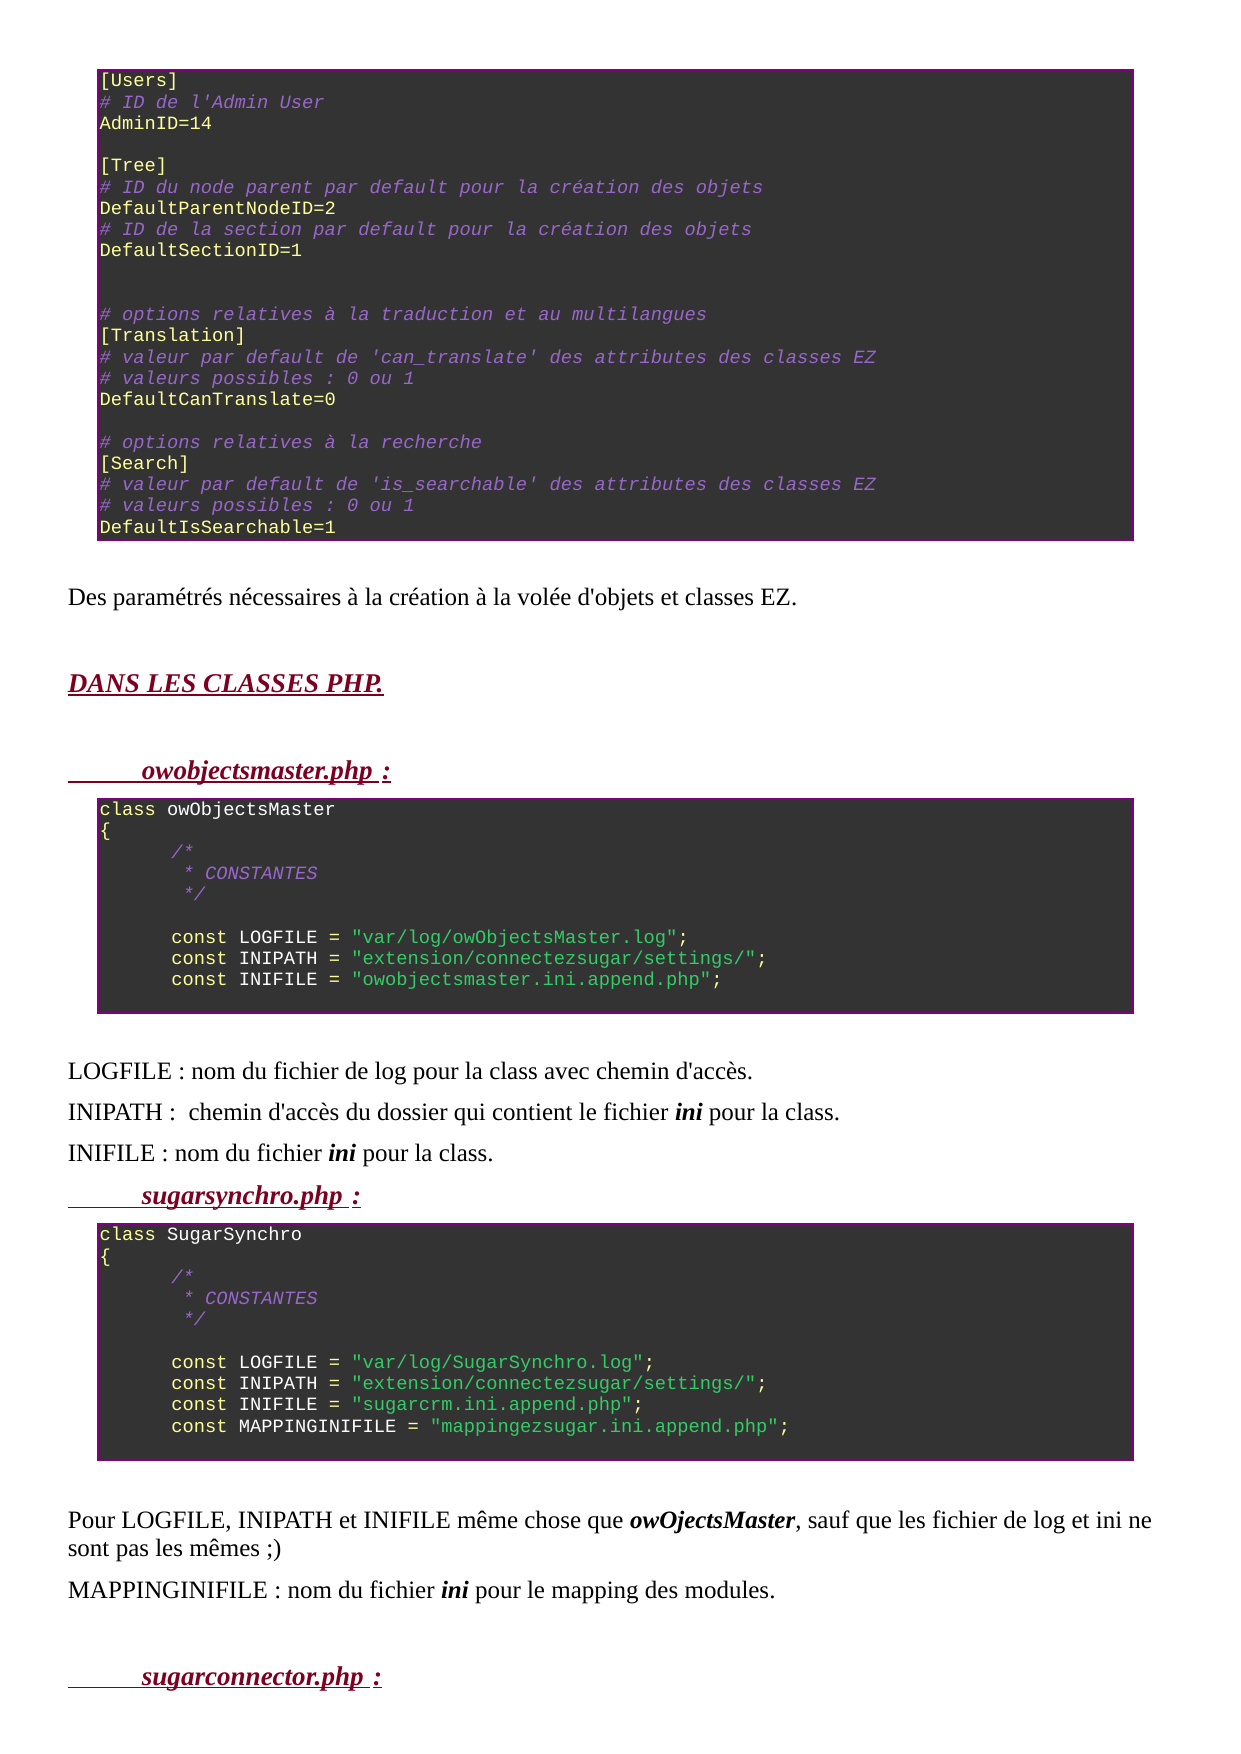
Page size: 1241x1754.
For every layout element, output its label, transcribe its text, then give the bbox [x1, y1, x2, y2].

text DefaultParentNodeID=2 [99, 197, 1132, 218]
text sugarsynchro.php : [68, 1179, 1164, 1211]
text const INIFILE = "owobjectsmaster.ini.append.php"; [99, 968, 1132, 989]
text # ID de la section par default pour la création des objets [99, 218, 1132, 239]
text /* [99, 840, 1132, 862]
text # options relatives à la traduction et au multilangues [99, 303, 1132, 324]
text # valeur par default de 'is_searchable' des attributes des classes EZ [99, 473, 1132, 494]
text DANS LES CLASSES PHP. [68, 667, 1164, 698]
text * CONSTANTES [99, 1287, 1132, 1308]
text # ID de l'Admin User [99, 90, 1132, 112]
text */ [99, 1308, 1132, 1329]
text DefaultCanTranslate=0 [99, 388, 1132, 409]
text { [99, 819, 1132, 840]
text [Search] [99, 452, 1132, 473]
text const LOGFILE = "var/log/owObjectsMaster.log"; [99, 925, 1132, 947]
text LOGFILE : nom du fichier de log pour la class avec chemin d'accès. [68, 1056, 1164, 1084]
text const MAPPINGINIFILE = "mappingezsugar.ini.append.php"; [99, 1414, 1132, 1436]
text const INIFILE = "sugarcrm.ini.append.php"; [99, 1393, 1132, 1414]
text sugarconnector.php : [68, 1659, 1164, 1691]
text const LOGFILE = "var/log/SugarSynchro.log"; [99, 1351, 1132, 1372]
text # options relatives à la recherche [99, 430, 1132, 452]
text * CONSTANTES [99, 862, 1132, 883]
text # valeurs possibles : 0 ou 1 [99, 494, 1132, 515]
text # ID du node parent par default pour la création des objets [99, 175, 1132, 197]
text */ [99, 883, 1132, 904]
text class owObjectsMaster [99, 800, 1132, 819]
text # valeur par default de 'can_translate' des attributes des classes EZ [99, 345, 1132, 367]
text [Translation] [99, 324, 1132, 345]
text MAPPINGINIFILE : nom du fichier ini pour le mapping des modules. [68, 1575, 1164, 1603]
text [Tree] [99, 154, 1132, 175]
text DefaultSectionID=1 [99, 239, 1132, 260]
text INIPATH : chemin d'accès du dossier qui contient le fichier ini pour la class. [68, 1097, 1164, 1126]
text Pour LOGFILE, INIPATH et INIFILE même chose que owOjectsMaster, sauf que les fichier de log et ini ne sont pas les mêmes ;) [68, 1505, 1164, 1562]
text /* [99, 1266, 1132, 1287]
text INIFILE : nom du fichier ini pour la class. [68, 1138, 1164, 1167]
text Des paramétrés nécessaires à la création à la volée d'objets et classes EZ. [68, 582, 1164, 611]
text [Users] [99, 71, 1132, 90]
text owobjectsmaster.php : [68, 754, 1164, 785]
text # valeurs possibles : 0 ou 1 [99, 367, 1132, 388]
text DefaultIsSearchable=1 [99, 515, 1132, 539]
text { [99, 1244, 1132, 1266]
text AdminID=14 [99, 112, 1132, 133]
text const INIPATH = "extension/connectezsugar/settings/"; [99, 1372, 1132, 1393]
text const INIPATH = "extension/connectezsugar/settings/"; [99, 947, 1132, 968]
text class SugarSynchro [99, 1225, 1132, 1244]
